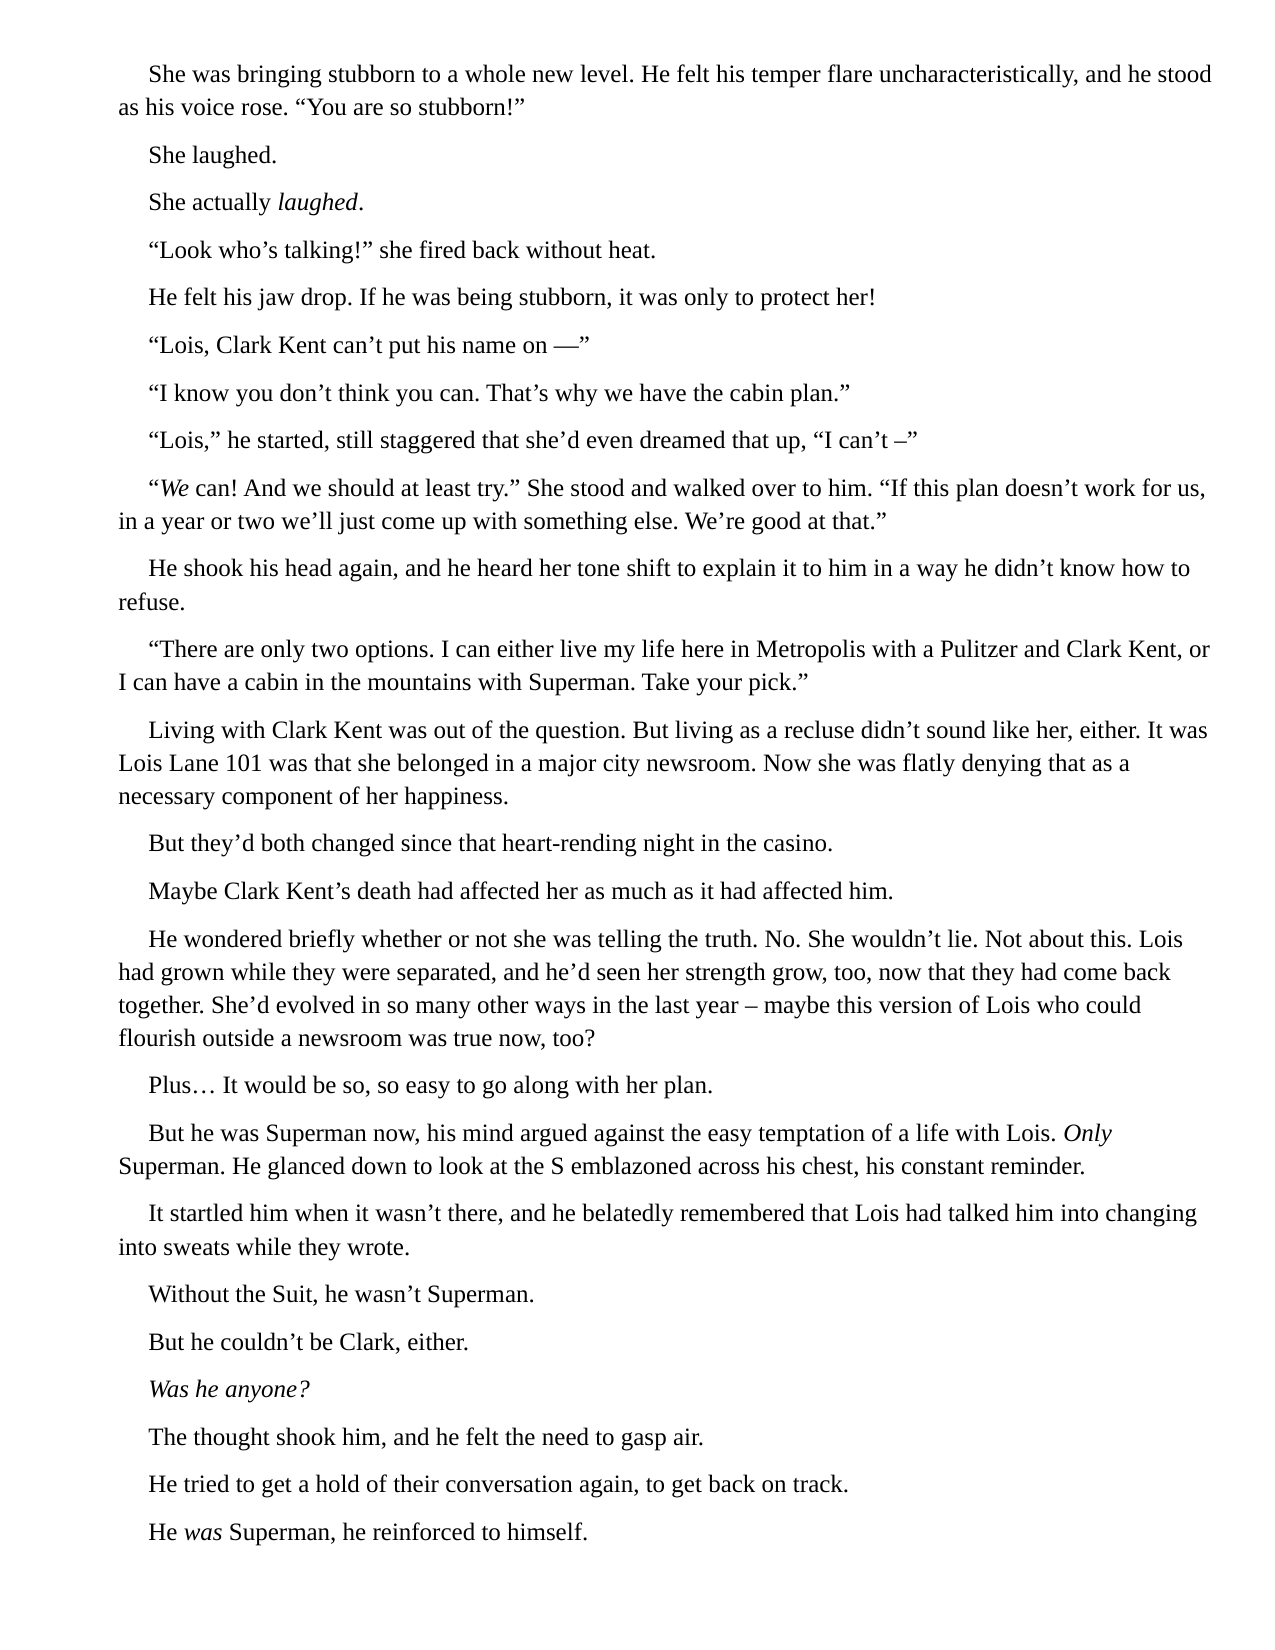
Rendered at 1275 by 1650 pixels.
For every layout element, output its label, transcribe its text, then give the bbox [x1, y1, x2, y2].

text “I know you don’t think you can. That’s why we have the cabin plan.” [118, 378, 1216, 406]
text Without the Suit, he wasn’t Superman. [118, 1279, 1216, 1308]
text Was he anyone? [118, 1374, 1216, 1403]
text The thought shook him, and he felt the need to gasp air. [118, 1422, 1216, 1451]
text He was Superman, he reinforced to himself. [118, 1517, 1216, 1546]
text But he couldn’t be Clark, either. [118, 1327, 1216, 1356]
text Living with Clark Kent was out of the question. But living as a recluse didn’t sound like her, either. It was Lois Lane 101 was that she belonged in a major city newsroom. Now she was flatly denying that as a necessary component of her happiness. [118, 715, 1216, 809]
text She laughed. [118, 140, 1216, 168]
text But they’d both changed since that heart-rending night in the casino. [118, 828, 1216, 857]
text But he was Superman now, his mind argued against the easy temptation of a life with Lois. Only Superman. He glanced down to look at the S emblazoned across his chest, his constant reminder. [118, 1118, 1216, 1180]
text “Look who’s talking!” she fired back without heat. [118, 235, 1216, 264]
text He shook his head again, and he heard her tone shift to explain it to him in a way he didn’t know how to refuse. [118, 553, 1216, 615]
text She actually laughed. [118, 187, 1216, 216]
text “We can! And we should at least try.” She stood and walked over to him. “If this plan doesn’t work for us, in a year or two we’ll just come up with something else. We’re good at that.” [118, 473, 1216, 535]
text It startled him when it wasn’t there, and he belatedly remembered that Lois had talked him into changing into sweats while they wrote. [118, 1198, 1216, 1260]
text He felt his jaw drop. If he was being stubborn, it was only to protect her! [118, 282, 1216, 311]
text “Lois, Clark Kent can’t put his name on —” [118, 330, 1216, 359]
text “There are only two options. I can either live my life here in Metropolis with a Pulitzer and Clark Kent, or I can have a cabin in the mountains with Superman. Take your pick.” [118, 634, 1216, 696]
text She was bringing stubborn to a whole new level. He felt his temper flare uncharacteristically, and he stood as his voice rose. “You are so stubborn!” [118, 59, 1216, 121]
text “Lois,” he started, still staggered that she’d even dreamed that up, “I can’t –” [118, 425, 1216, 454]
text Plus… It would be so, so easy to go along with her plan. [118, 1070, 1216, 1099]
text He wondered briefly whether or not she was telling the truth. No. She wouldn’t lie. Not about this. Lois had grown while they were separated, and he’d seen her strength grow, too, now that they had come back together. She’d evolved in so many other ways in the last year – maybe this version of Lois who could flourish outside a newsroom was true now, too? [118, 924, 1216, 1051]
text Maybe Clark Kent’s death had affected her as much as it had affected him. [118, 876, 1216, 905]
text He tried to get a hold of their conversation again, to get back on track. [118, 1469, 1216, 1498]
